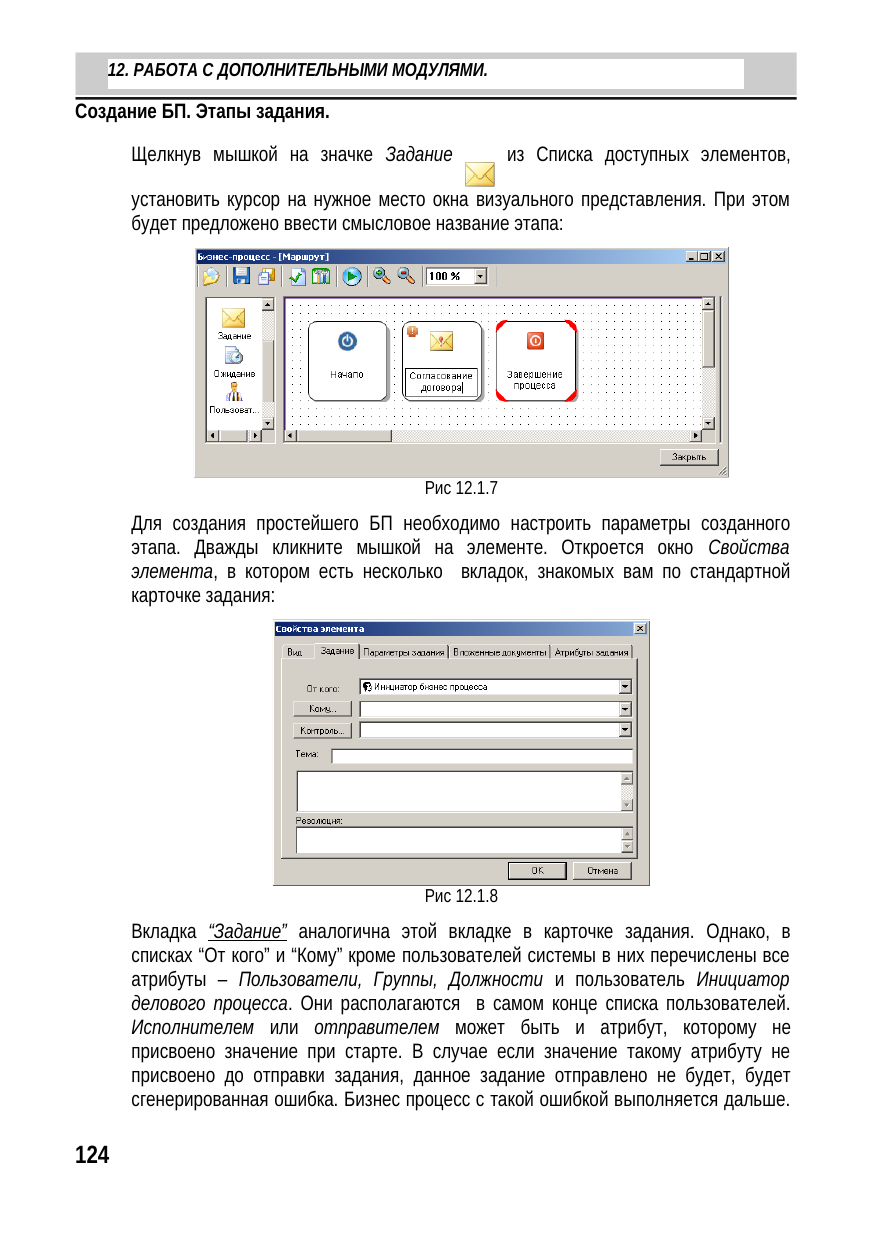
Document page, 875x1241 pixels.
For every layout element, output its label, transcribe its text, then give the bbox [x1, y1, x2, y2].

text Рис 12.1.7 [75, 477, 791, 499]
text Рис 12.1.8 [75, 885, 791, 907]
text Для создания простейшего БП необходимо настроить параметры созданного этапа. Дважды кликните мышкой на элементе. Откроется окно Свойства элемента, в котором есть несколько вкладок, знакомых вам по стандартной карточке задания: [131, 511, 791, 607]
text Вкладка “Задание” аналогична этой вкладке в карточке задания. Однако, в списках “От кого” и “Кому” кроме пользователей системы в них перечислены все атрибуты – Пользователи, Группы, Должности и пользователь Инициатор делового процесса. Они располагаются в самом конце списка пользователей. Исполнителем или отправителем может быть и атрибут, которому не присвоено значение при старте. В случае если значение такому атрибуту не присвоено до отправки задания, данное задание отправлено не будет, будет сгенерированная ошибка. Бизнес процесс с такой ошибкой выполняется дальше. [131, 919, 791, 1111]
text Щелкнув мышкой на значке Задание из Списка доступных элементов, установить курсор на нужное место окна визуального представления. При этом будет предложено ввести смысловое название этапа: [131, 142, 791, 234]
subtitle Создание БП. Этапы задания. [75, 100, 791, 123]
